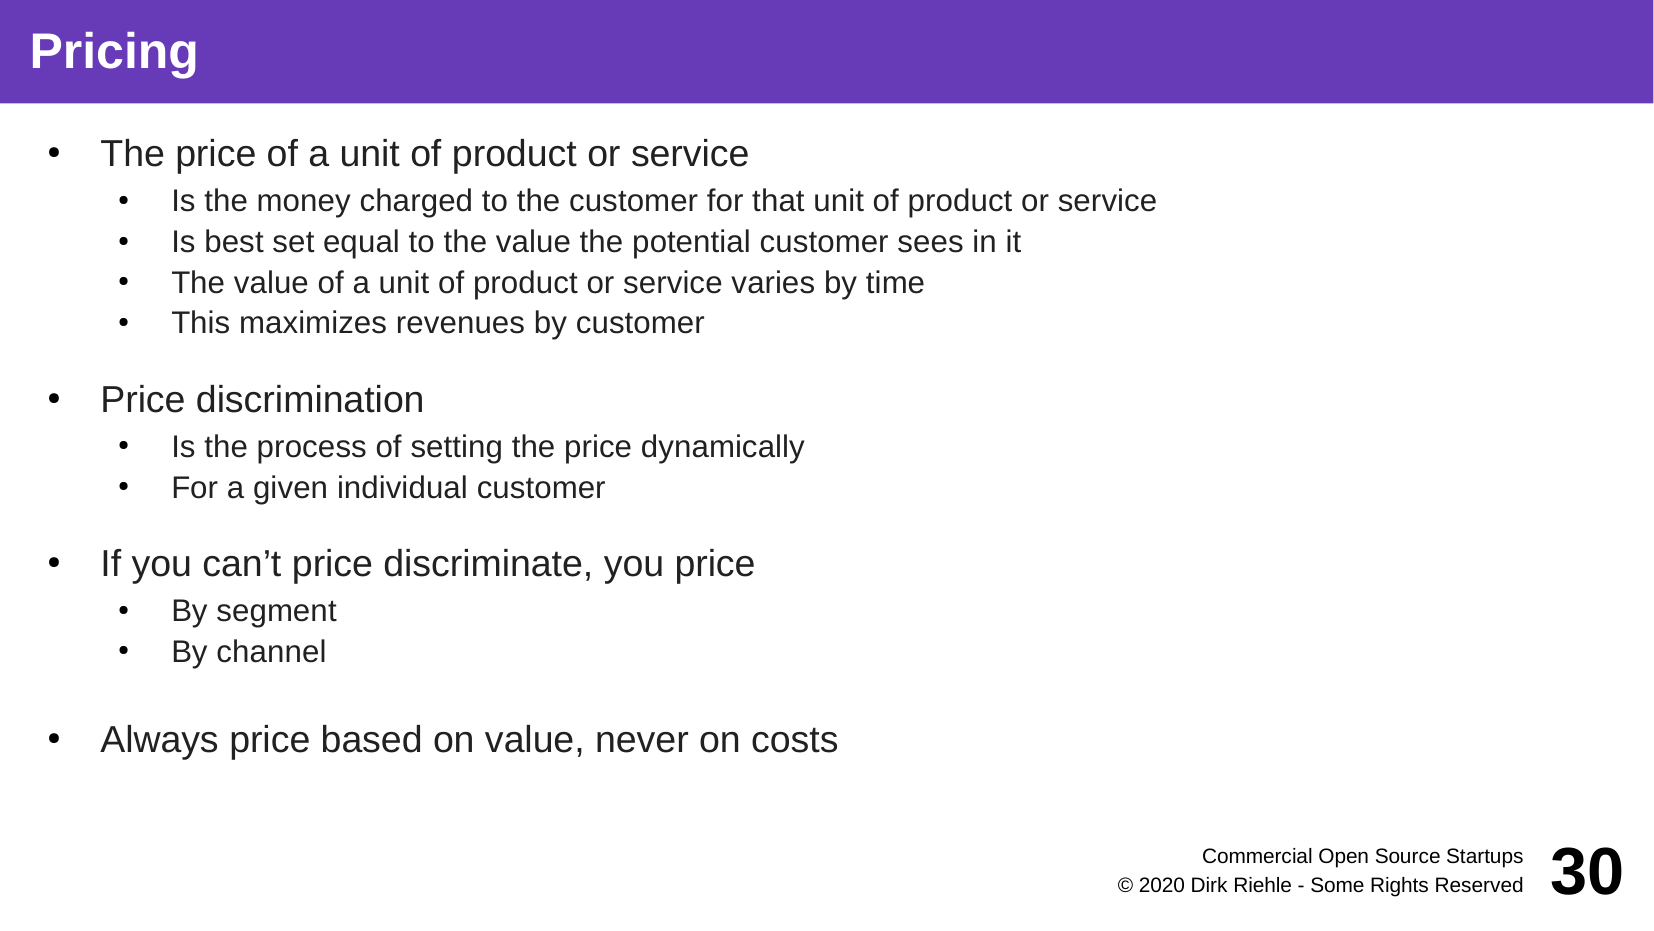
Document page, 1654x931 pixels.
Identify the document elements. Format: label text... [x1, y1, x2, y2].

list The price of a unit of product or service Is the money charged to the customer for that unit of product or service Is best set equal to the value the potential customer sees in it The value of a unit of product or service varies by time This maximizes revenues by customer Price discrimination Is the process of setting the price dynamically For a given individual customer If you can’t price discriminate, you price By segment By channel Always price based on value, never on costs [29, 132, 1625, 813]
title Pricing [0, 0, 1654, 104]
